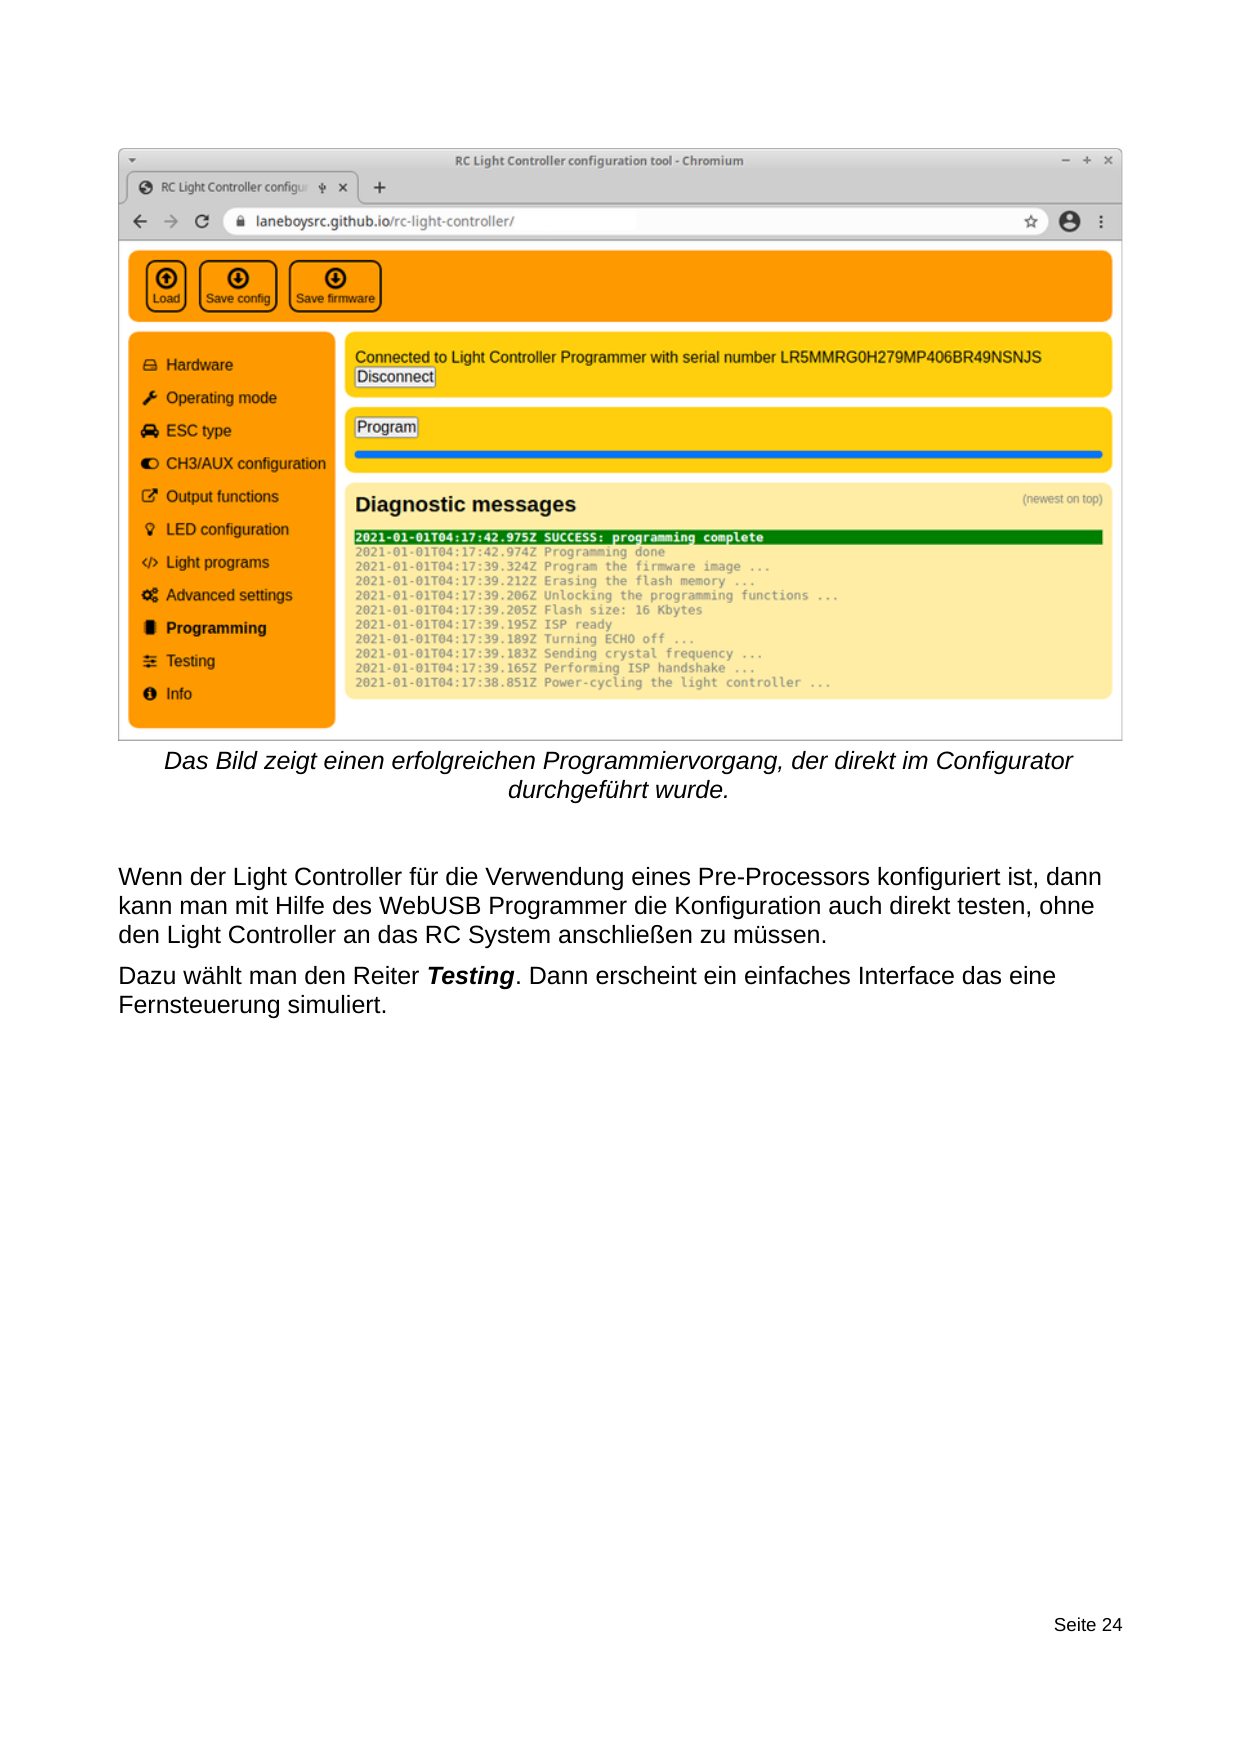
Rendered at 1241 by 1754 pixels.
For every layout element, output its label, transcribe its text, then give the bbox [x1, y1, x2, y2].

picture [118, 148, 1123, 741]
text Das Bild zeigt einen erfolgreichen Programmiervorgang, der direkt im Configurator durchgeführt wurde. [118, 741, 1122, 803]
text Wenn der Light Controller für die Verwendung eines Pre-Processors konfiguriert ist, dann kann man mit Hilfe des WebUSB Programmer die Konfiguration auch direkt testen, ohne den Light Controller an das RC System anschließen zu müssen. [118, 862, 1122, 948]
text Dazu wählt man den Reiter Testing. Dann erscheint ein einfaches Interface das eine Fernsteuerung simuliert. [118, 961, 1122, 1018]
